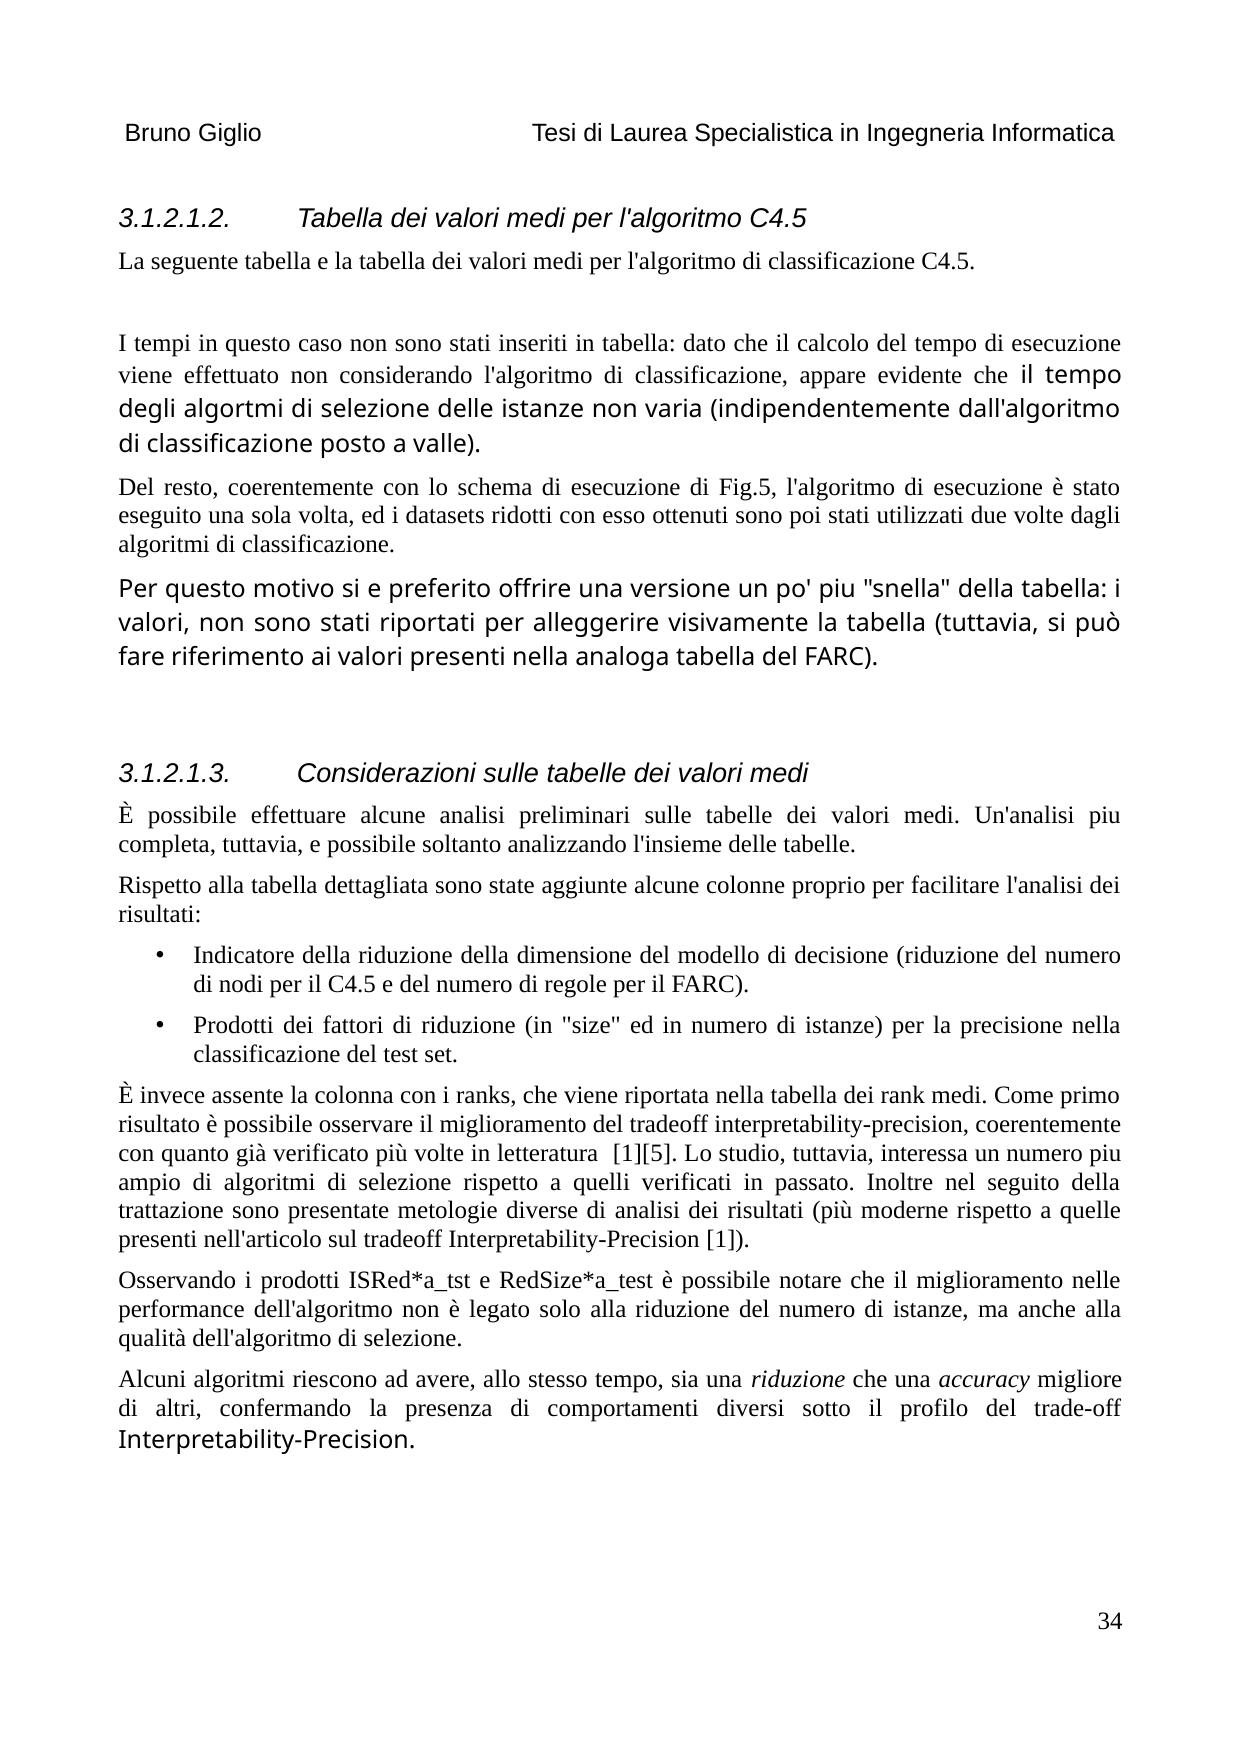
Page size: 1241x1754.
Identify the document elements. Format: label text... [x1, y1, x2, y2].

list Indicatore della riduzione della dimensione del modello di decisione (riduzione del numero di nodi per il C4.5 e del numero di regole per il FARC). [156, 941, 1122, 998]
text Del resto, coerentemente con lo schema di esecuzione di Fig.5, l'algoritmo di esecuzione è stato eseguito una sola volta, ed i datasets ridotti con esso ottenuti sono poi stati utilizzati due volte dagli algoritmi di classificazione. [118, 472, 1122, 558]
subtitle Considerazioni sulle tabelle dei valori medi [118, 757, 1122, 788]
list Prodotti dei fattori di riduzione (in "size" ed in numero di istanze) per la precisione nella classificazione del test set. [156, 1011, 1122, 1068]
text La seguente tabella e la tabella dei valori medi per l'algoritmo di classificazione C4.5. [118, 246, 1122, 274]
text È possibile effettuare alcune analisi preliminari sulle tabelle dei valori medi. Un'analisi piu completa, tuttavia, e possibile soltanto analizzando l'insieme delle tabelle. [118, 801, 1122, 858]
text Osservando i prodotti ISRed*a_tst e RedSize*a_test è possibile notare che il miglioramento nelle performance dell'algoritmo non è legato solo alla riduzione del numero di istanze, ma anche alla qualità dell'algoritmo di selezione. [118, 1266, 1122, 1352]
text Alcuni algoritmi riescono ad avere, allo stesso tempo, sia una riduzione che una accuracy migliore di altri, confermando la presenza di comportamenti diversi sotto il profilo del trade-off Interpretability-Precision. [118, 1364, 1122, 1456]
text Rispetto alla tabella dettagliata sono state aggiunte alcune colonne proprio per facilitare l'analisi dei risultati: [118, 871, 1122, 928]
text I tempi in questo caso non sono stati inseriti in tabella: dato che il calcolo del tempo di esecuzione viene effettuato non considerando l'algoritmo di classificazione, appare evidente che il tempo degli algortmi di selezione delle istanze non varia (indipendentemente dall'algoritmo di classificazione posto a valle). [118, 328, 1122, 459]
text Per questo motivo si e preferito offrire una versione un po' piu "snella" della tabella: i valori, non sono stati riportati per alleggerire visivamente la tabella (tuttavia, si può fare riferimento ai valori presenti nella analoga tabella del FARC). [118, 571, 1122, 673]
subtitle Tabella dei valori medi per l'algoritmo C4.5 [118, 202, 1122, 233]
text È invece assente la colonna con i ranks, che viene riportata nella tabella dei rank medi. Come primo risultato è possibile osservare il miglioramento del tradeoff interpretability-precision, coerentemente con quanto già verificato più volte in letteratura [1][5]. Lo studio, tuttavia, interessa un numero piu ampio di algoritmi di selezione rispetto a quelli verificati in passato. Inoltre nel seguito della trattazione sono presentate metologie diverse di analisi dei risultati (più moderne rispetto a quelle presenti nell'articolo sul tradeoff Interpretability-Precision [1]). [118, 1081, 1122, 1253]
